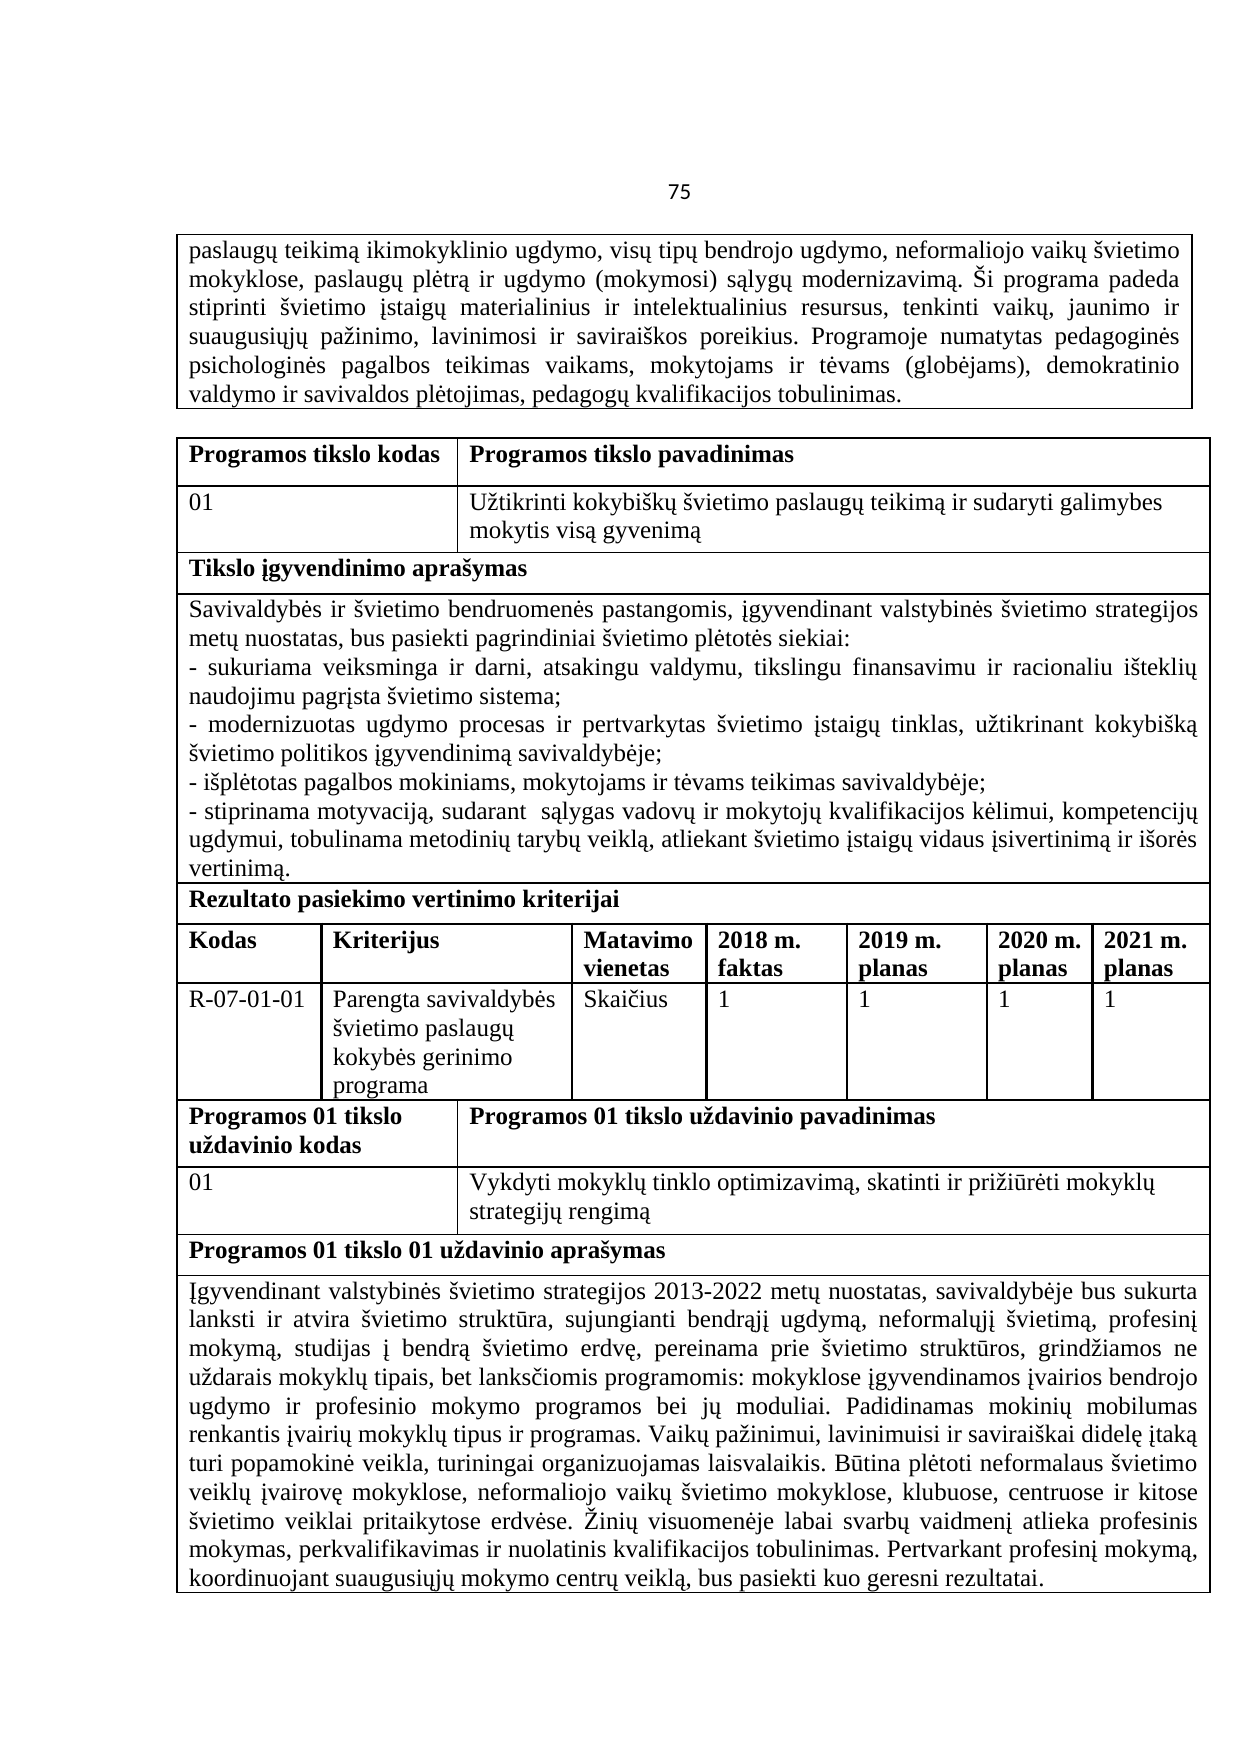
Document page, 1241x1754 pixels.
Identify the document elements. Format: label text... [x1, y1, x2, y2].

table_cell Rezultato pasiekimo vertinimo kriterijai [178, 884, 1209, 923]
table_cell Skaičius [573, 984, 705, 1099]
table_cell 2018 m. faktas [708, 925, 846, 982]
table_cell Programos 01 tikslo uždavinio kodas [178, 1101, 457, 1166]
table_cell Vykdyti mokyklų tinklo optimizavimą, skatinti ir prižiūrėti mokyklų strategijų rengimą [458, 1168, 1209, 1234]
table_cell 1 [708, 984, 846, 1099]
table_cell Įgyvendinant valstybinės švietimo strategijos 2013-2022 metų nuostatas, savivaldybėje bus sukurta lanksti ir atvira švietimo struktūra, sujungianti bendrąjį ugdymą, neformalųjį švietimą, profesinį mokymą, studijas į bendrą švietimo erdvę, pereinama prie švietimo struktūros, grindžiamos ne uždarais mokyklų tipais, bet lanksčiomis programomis: mokyklose įgyvendinamos įvairios bendrojo ugdymo ir profesinio mokymo programos bei jų moduliai. Padidinamas mokinių mobilumas renkantis įvairių mokyklų tipus ir programas. Vaikų pažinimui, lavinimuisi ir saviraiškai didelę įtaką turi popamokinė veikla, turiningai organizuojamas laisvalaikis. Būtina plėtoti neformalaus švietimo veiklų įvairovę mokyklose, neformaliojo vaikų švietimo mokyklose, klubuose, centruose ir kitose švietimo veiklai pritaikytose erdvėse. Žinių visuomenėje labai svarbų vaidmenį atlieka profesinis mokymas, perkvalifikavimas ir nuolatinis kvalifikacijos tobulinimas. Pertvarkant profesinį mokymą, koordinuojant suaugusiųjų mokymo centrų veiklą, bus pasiekti kuo geresni rezultatai. [178, 1276, 1209, 1592]
table_cell 1 [848, 984, 986, 1099]
table_cell 2021 m. planas [1094, 925, 1209, 982]
table_header Programos tikslo pavadinimas [458, 439, 1209, 484]
table_cell 1 [1094, 984, 1209, 1099]
table_cell 1 [988, 984, 1091, 1099]
table_cell Parengta savivaldybės švietimo paslaugų kokybės gerinimo programa [323, 984, 571, 1099]
table_header Programos tikslo kodas [178, 439, 457, 484]
table_cell Užtikrinti kokybiškų švietimo paslaugų teikimą ir sudaryti galimybes mokytis visą gyvenimą [458, 487, 1209, 552]
table_cell 2020 m. planas [988, 925, 1091, 982]
table_cell Kriterijus [323, 925, 571, 982]
table_cell Matavimo vienetas [573, 925, 705, 982]
table_cell Tikslo įgyvendinimo aprašymas [178, 553, 1209, 592]
table_cell Savivaldybės ir švietimo bendruomenės pastangomis, įgyvendinant valstybinės švietimo strategijos metų nuostatas, bus pasiekti pagrindiniai švietimo plėtotės siekiai: - sukuriama veiksminga ir darni, atsakingu valdymu, tikslingu finansavimu ir racionaliu išteklių naudojimu pagrįsta švietimo sistema; - modernizuotas ugdymo procesas ir pertvarkytas švietimo įstaigų tinklas, užtikrinant kokybišką švietimo politikos įgyvendinimą savivaldybėje; - išplėtotas pagalbos mokiniams, mokytojams ir tėvams teikimas savivaldybėje; - stiprinama motyvaciją, sudarant sąlygas vadovų ir mokytojų kvalifikacijos kėlimui, kompetencijų ugdymui, tobulinama metodinių tarybų veiklą, atliekant švietimo įstaigų vidaus įsivertinimą ir išorės vertinimą. [178, 595, 1209, 882]
table_cell Programos 01 tikslo 01 uždavinio aprašymas [178, 1235, 1209, 1275]
table_cell paslaugų teikimą ikimokyklinio ugdymo, visų tipų bendrojo ugdymo, neformaliojo vaikų švietimo mokyklose, paslaugų plėtrą ir ugdymo (mokymosi) sąlygų modernizavimą. Ši programa padeda stiprinti švietimo įstaigų materialinius ir intelektualinius resursus, tenkinti vaikų, jaunimo ir suaugusiųjų pažinimo, lavinimosi ir saviraiškos poreikius. Programoje numatytas pedagoginės psichologinės pagalbos teikimas vaikams, mokytojams ir tėvams (globėjams), demokratinio valdymo ir savivaldos plėtojimas, pedagogų kvalifikacijos tobulinimas. [178, 235, 1191, 407]
table_cell 01 [178, 1168, 457, 1234]
table_cell Programos 01 tikslo uždavinio pavadinimas [458, 1101, 1209, 1166]
table_cell 2019 m. planas [848, 925, 986, 982]
table_cell Kodas [178, 925, 320, 982]
table_cell R-07-01-01 [178, 984, 320, 1099]
table_cell 01 [178, 487, 457, 552]
